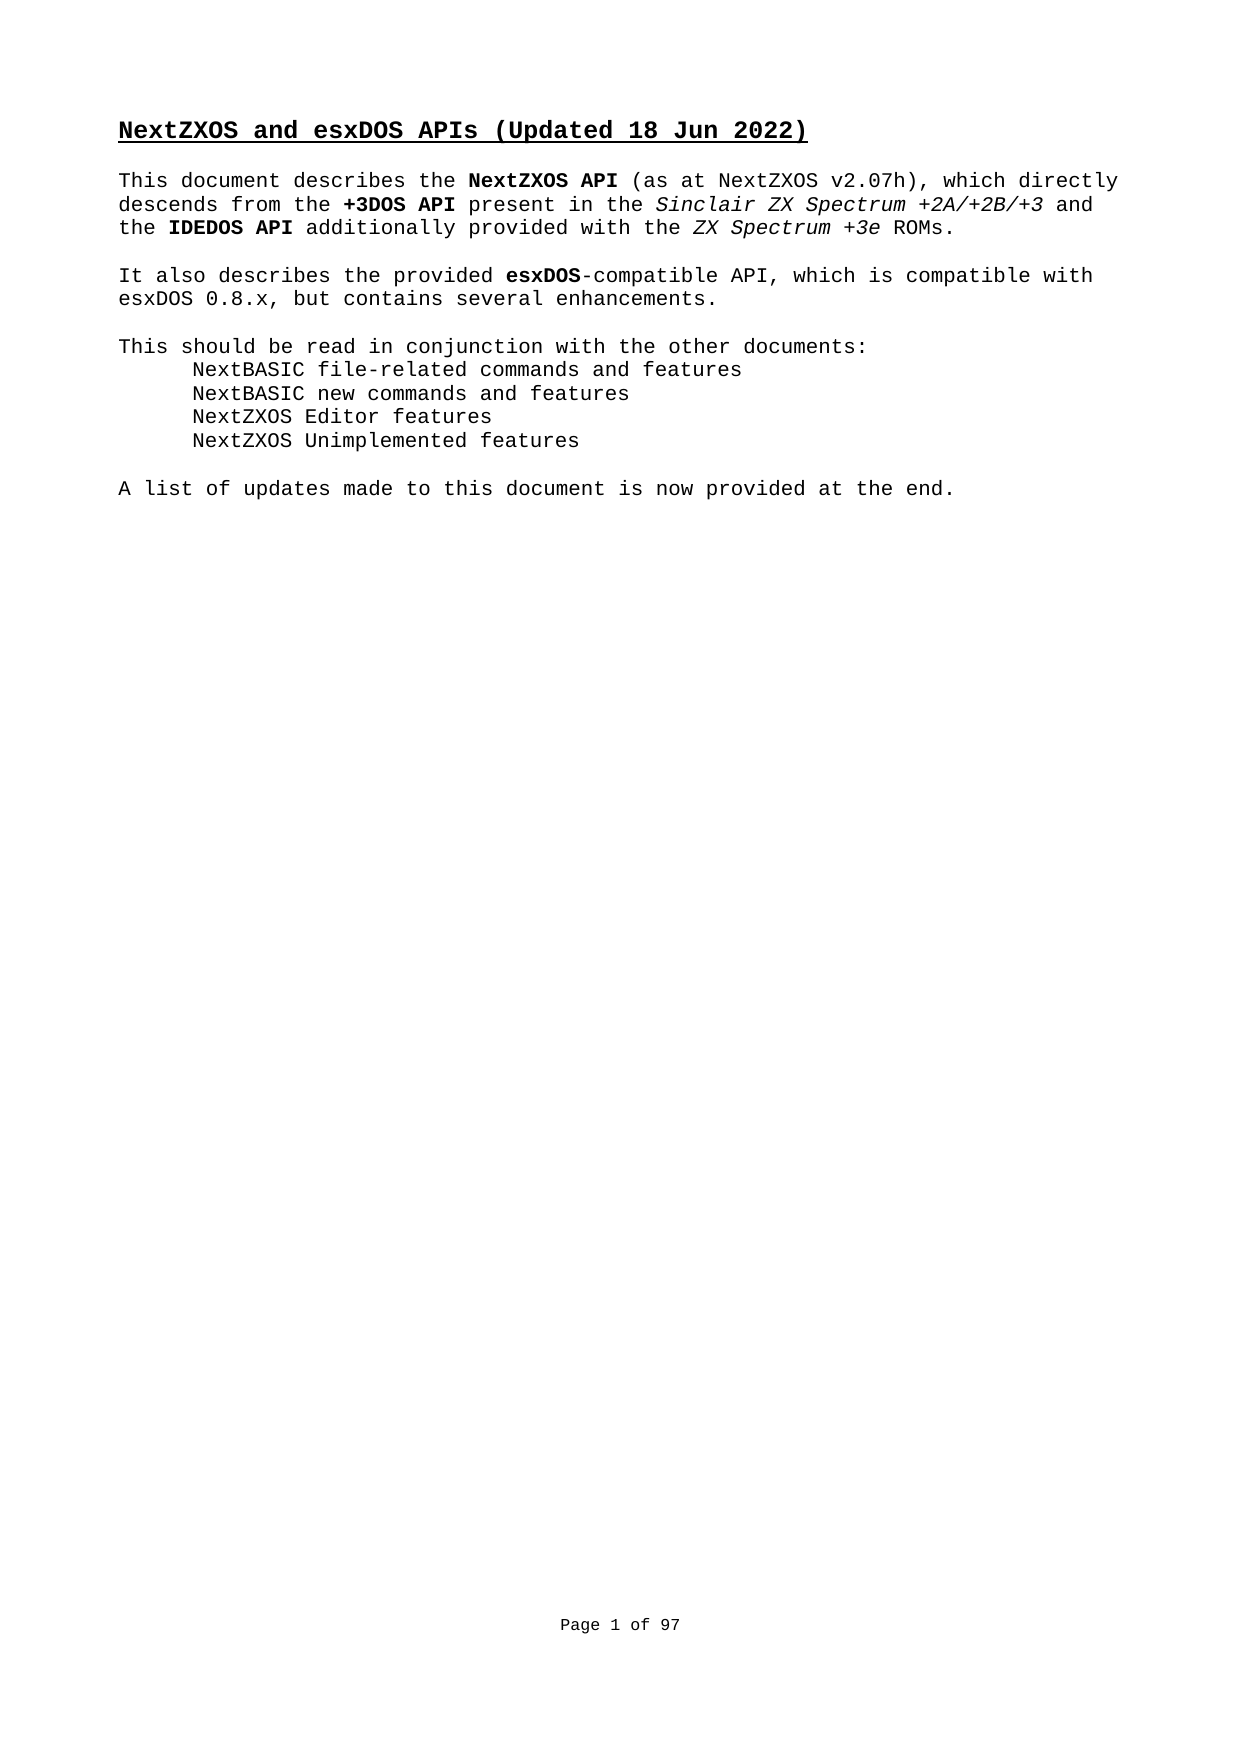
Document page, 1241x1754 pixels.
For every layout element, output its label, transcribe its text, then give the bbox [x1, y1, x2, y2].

text NextZXOS and esxDOS APIs (Updated 18 Jun 2022) [118, 118, 1122, 146]
text NextZXOS Editor features [118, 407, 1122, 430]
text NextBASIC file-related commands and features [118, 359, 1122, 383]
text This should be read in conjunction with the other documents: [118, 336, 1122, 359]
text This document describes the NextZXOS API (as at NextZXOS v2.07h), which directly descends from the +3DOS API present in the Sinclair ZX Spectrum +2A/+2B/+3 and the IDEDOS API additionally provided with the ZX Spectrum +3e ROMs. [118, 170, 1122, 241]
text A list of updates made to this document is now provided at the end. [118, 477, 1122, 501]
text NextZXOS Unimplemented features [118, 430, 1122, 454]
text It also describes the provided esxDOS-compatible API, which is compatible with esxDOS 0.8.x, but contains several enhancements. [118, 265, 1122, 312]
text NextBASIC new commands and features [118, 383, 1122, 407]
